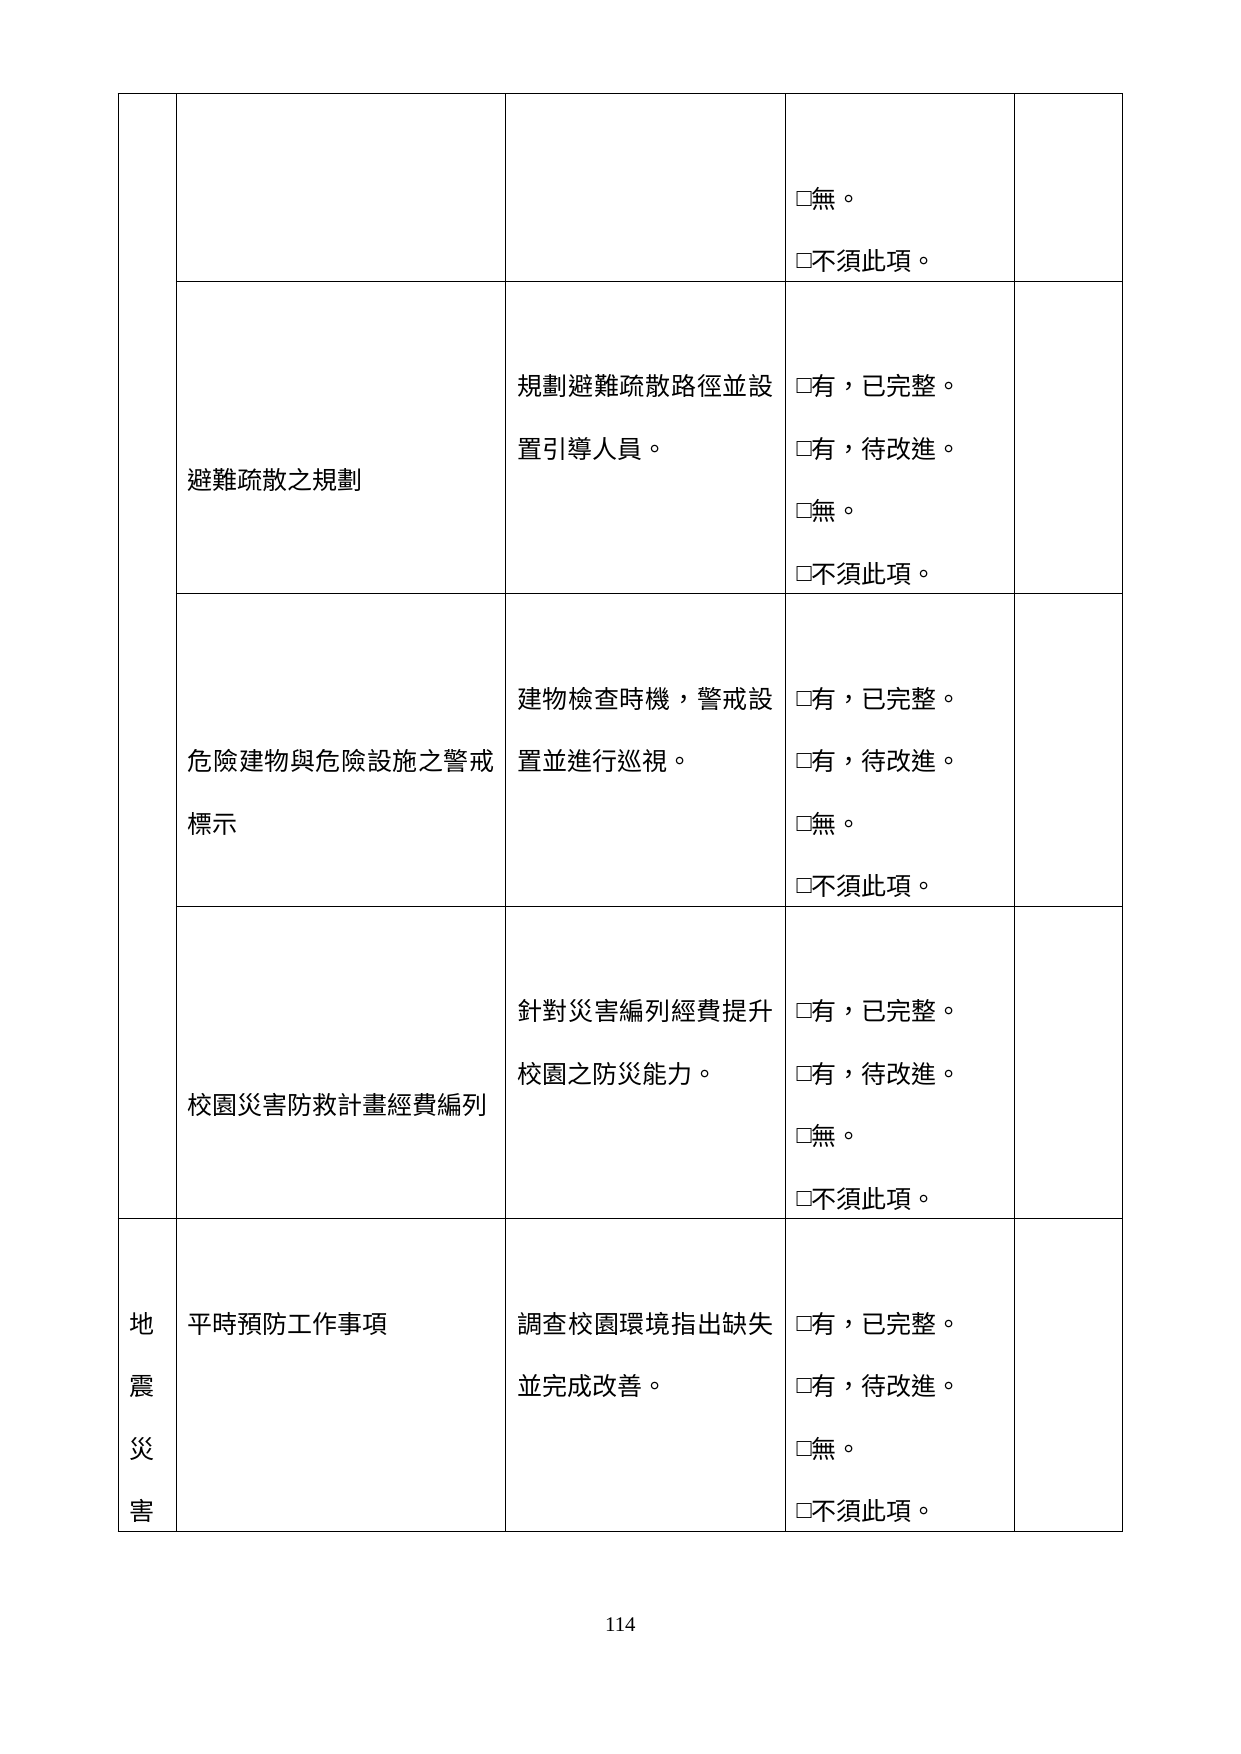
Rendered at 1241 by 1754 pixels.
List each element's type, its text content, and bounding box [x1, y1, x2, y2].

table_cell [1015, 282, 1122, 593]
table_cell 建物檢查時機，警戒設置並進行巡視。 [506, 594, 785, 906]
table_cell 針對災害編列經費提升校園之防災能力。 [506, 907, 785, 1218]
table_cell □有，已完整。 □有，待改進。 □無。 □不須此項。 [786, 1219, 1014, 1531]
table_cell [1015, 907, 1122, 1218]
table_cell 避難疏散之規劃 [177, 282, 505, 593]
table_cell [177, 94, 505, 281]
table_cell □有，已完整。 □有，待改進。 □無。 □不須此項。 [786, 594, 1014, 906]
table_cell [1015, 594, 1122, 906]
table_cell [1015, 1219, 1122, 1531]
table_cell 危險建物與危險設施之警戒標示 [177, 594, 505, 906]
table_cell □有，已完整。 □有，待改進。 □無。 □不須此項。 [786, 907, 1014, 1218]
table_cell 調查校園環境指出缺失並完成改善。 [506, 1219, 785, 1531]
table_cell □無。 □不須此項。 [786, 94, 1014, 281]
table_cell [506, 94, 785, 281]
table_cell [1015, 94, 1122, 281]
table_cell 校園災害防救計畫經費編列 [177, 907, 505, 1218]
table_cell □有，已完整。 □有，待改進。 □無。 □不須此項。 [786, 282, 1014, 593]
table_cell 規劃避難疏散路徑並設置引導人員。 [506, 282, 785, 593]
table_cell [119, 94, 176, 1218]
table_cell 平時預防工作事項 [177, 1219, 505, 1531]
table_cell 地震災害 [119, 1219, 176, 1531]
